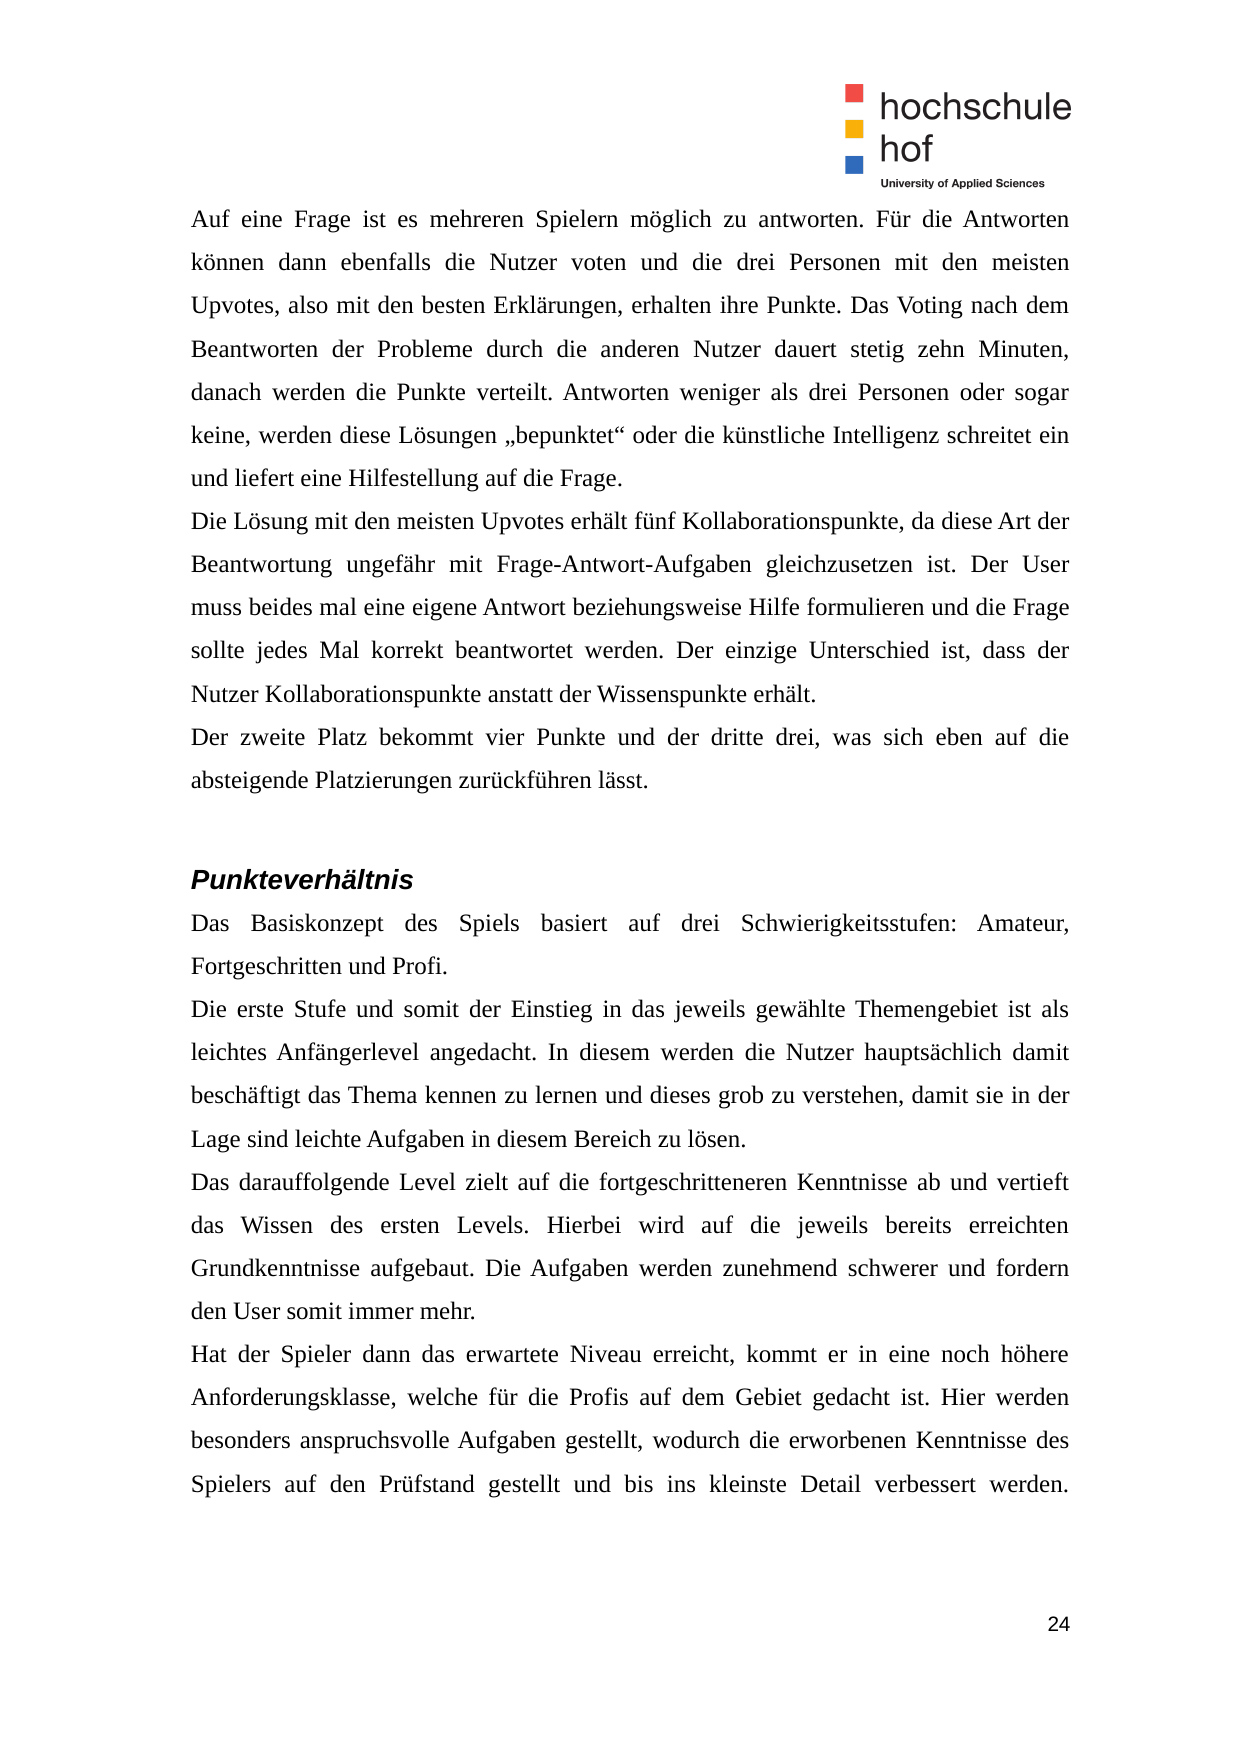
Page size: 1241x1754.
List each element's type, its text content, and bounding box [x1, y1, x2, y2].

text Das darauffolgende Level zielt auf die fortgeschritteneren Kenntnisse ab und vertieft das Wissen des ersten Levels. Hierbei wird auf die jeweils bereits erreichten Grundkenntnisse aufgebaut. Die Aufgaben werden zunehmend schwerer und fordern den User somit immer mehr. [191, 1167, 1070, 1325]
text Hat der Spieler dann das erwartete Niveau erreicht, kommt er in eine noch höhere Anforderungsklasse, welche für die Profis auf dem Gebiet gedacht ist. Hier werden besonders anspruchsvolle Aufgaben gestellt, wodurch die erworbenen Kenntnisse des Spielers auf den Prüfstand gestellt und bis ins kleinste Detail verbessert werden. [191, 1339, 1070, 1497]
text Die erste Stufe und somit der Einstieg in das jeweils gewählte Themengebiet ist als leichtes Anfängerlevel angedacht. In diesem werden die Nutzer hauptsächlich damit beschäftigt das Thema kennen zu lernen und dieses grob zu verstehen, damit sie in der Lage sind leichte Aufgaben in diesem Bereich zu lösen. [191, 994, 1070, 1152]
text Die Lösung mit den meisten Upvotes erhält fünf Kollaborationspunkte, da diese Art der Beantwortung ungefähr mit Frage-Antwort-Aufgaben gleichzusetzen ist. Der User muss beides mal eine eigene Antwort beziehungsweise Hilfe formulieren und die Frage sollte jedes Mal korrekt beantwortet werden. Der einzige Unterschied ist, dass der Nutzer Kollaborationspunkte anstatt der Wissenspunkte erhält. [191, 506, 1070, 707]
text Der zweite Platz bekommt vier Punkte und der dritte drei, was sich eben auf die absteigende Platzierungen zurückführen lässt. [191, 722, 1070, 794]
picture [845, 84, 1071, 189]
text Auf eine Frage ist es mehreren Spielern möglich zu antworten. Für die Antworten können dann ebenfalls die Nutzer voten und die drei Personen mit den meisten Upvotes, also mit den besten Erklärungen, erhalten ihre Punkte. Das Voting nach dem Beantworten der Probleme durch die anderen Nutzer dauert stetig zehn Minuten, danach werden die Punkte verteilt. Antworten weniger als drei Personen oder sogar keine, werden diese Lösungen „bepunktet“ oder die künstliche Intelligenz schreitet ein und liefert eine Hilfestellung auf die Frage. [191, 204, 1070, 492]
subtitle Punkteverhältnis [191, 864, 1070, 896]
text Das Basiskonzept des Spiels basiert auf drei Schwierigkeitsstufen: Amateur, Fortgeschritten und Profi. [191, 908, 1070, 980]
